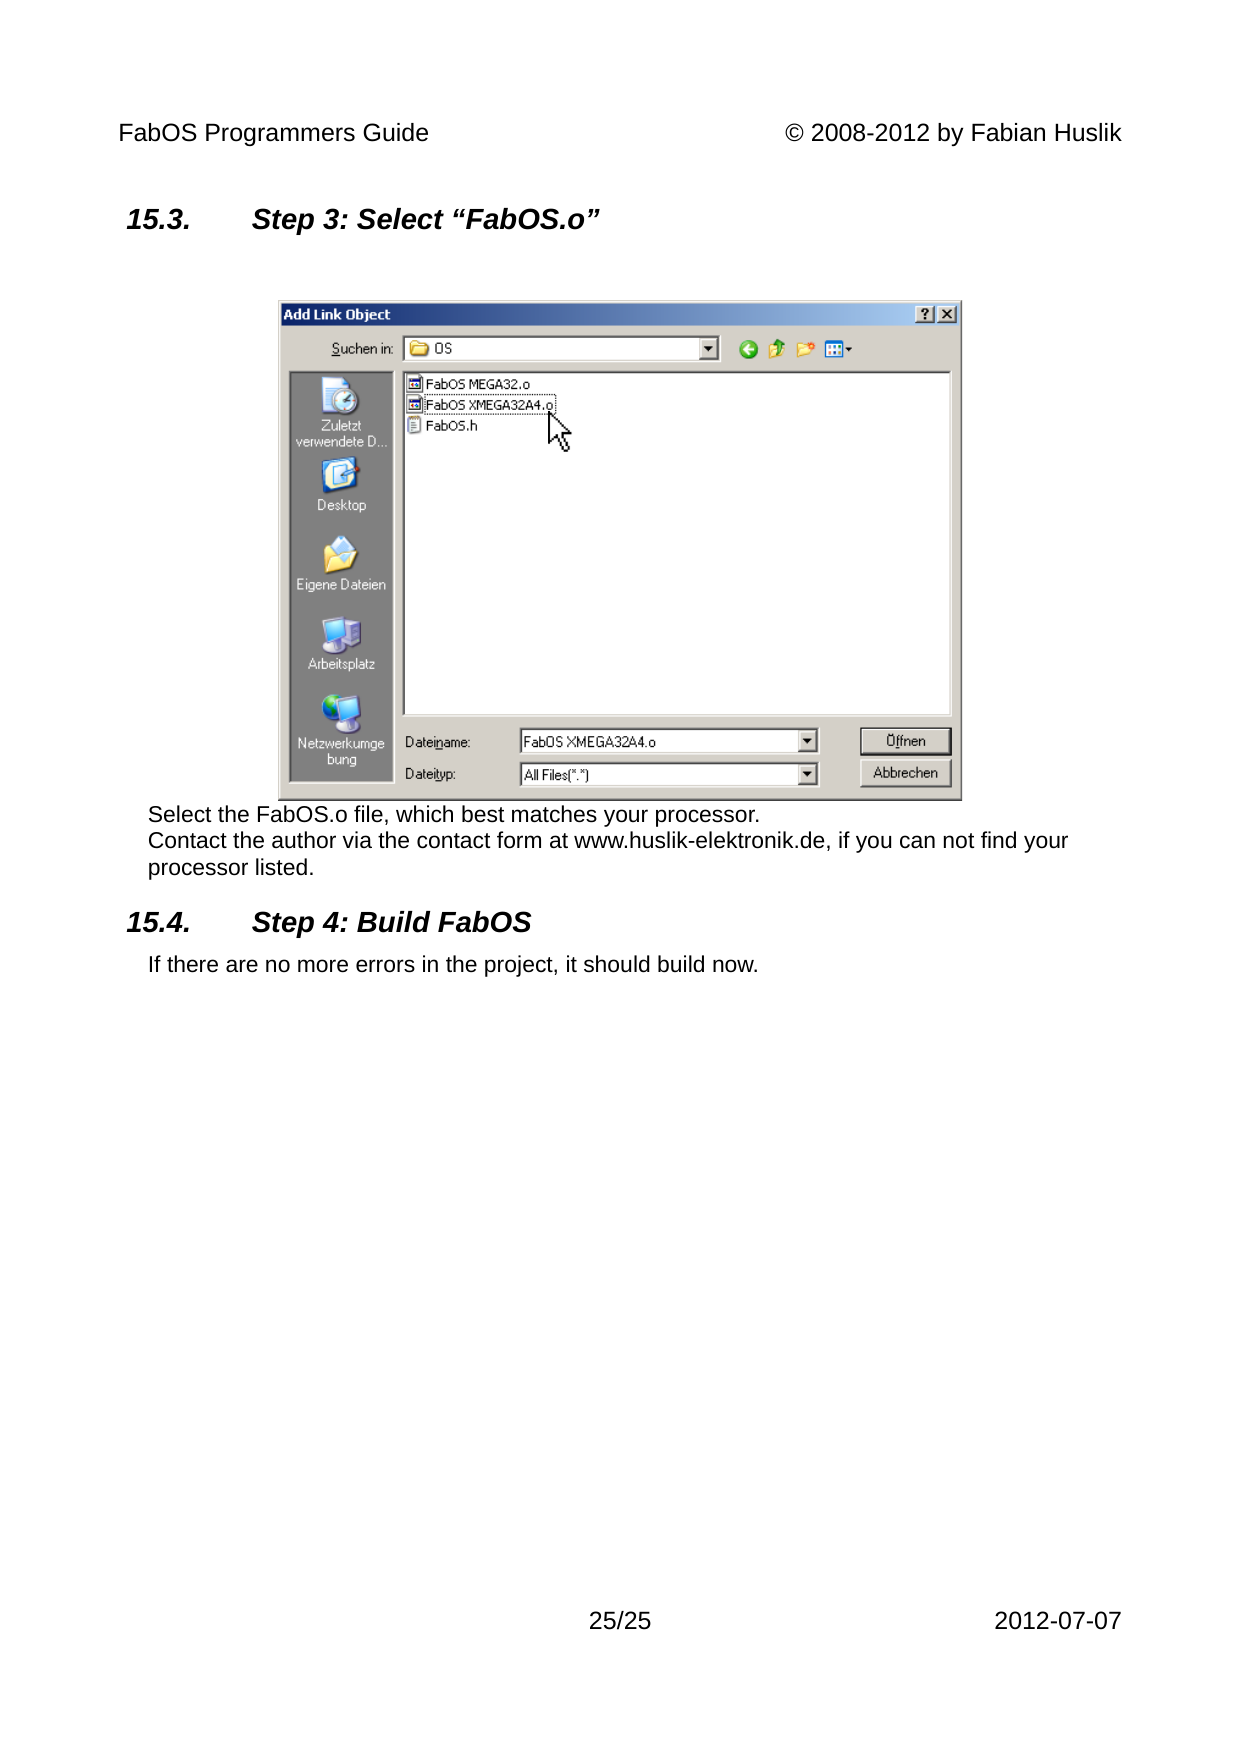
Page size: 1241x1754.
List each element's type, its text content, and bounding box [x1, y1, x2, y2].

text Select the FabOS.o file, which best matches your processor. [148, 801, 1122, 827]
text Contact the author via the contact form at www.huslik-elektronik.de, if you can not find your processor listed. [148, 827, 1122, 880]
subtitle Step 4: Build FabOS [118, 905, 1122, 938]
subtitle Step 3: Select “FabOS.o” [118, 202, 1122, 236]
text If there are no more errors in the project, it should build now. [148, 951, 1122, 977]
picture [278, 300, 963, 801]
